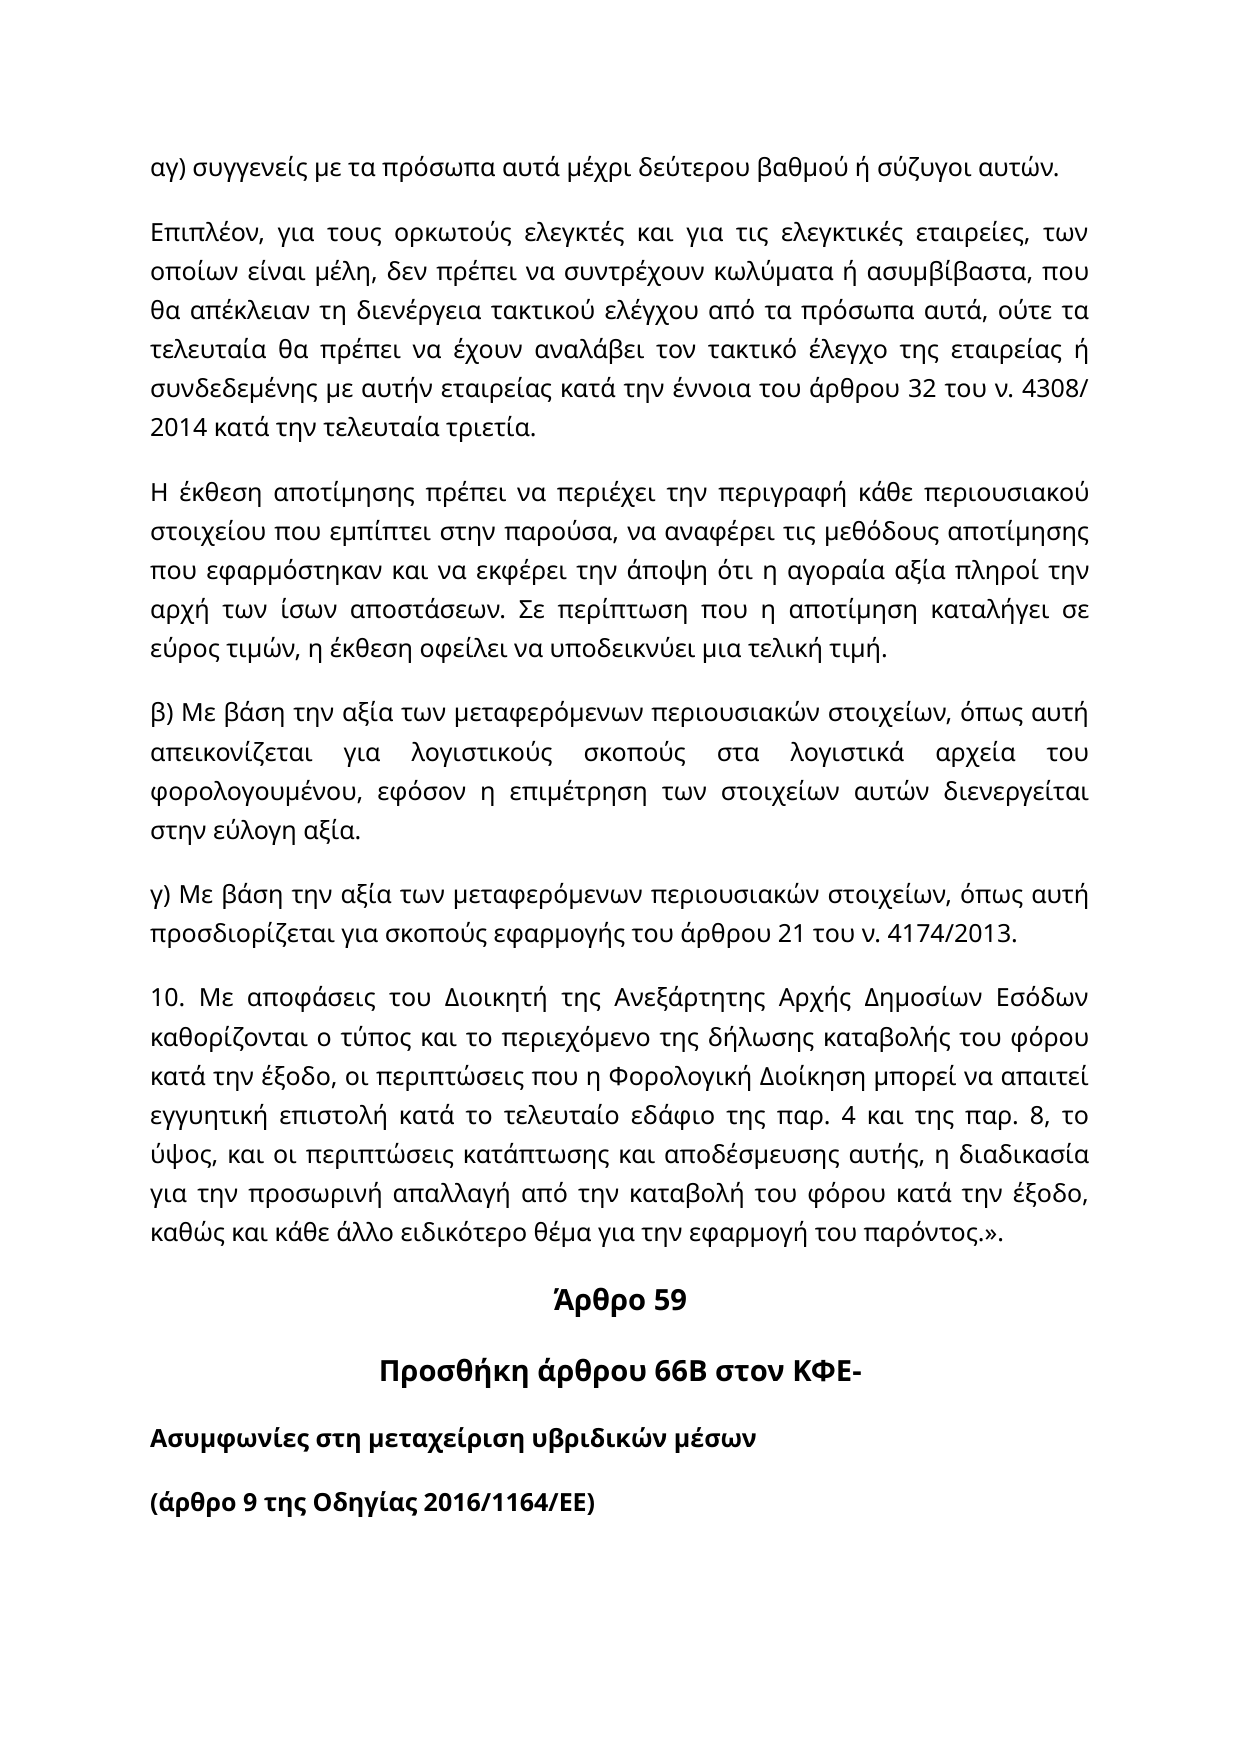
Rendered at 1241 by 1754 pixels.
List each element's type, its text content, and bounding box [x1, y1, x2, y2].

text Επιπλέον, για τους ορκωτούς ελεγκτές και για τις ελεγκτικές εταιρείες, των οποίων είναι μέλη, δεν πρέπει να συντρέχουν κωλύματα ή ασυμβίβαστα, που θα απέκλειαν τη διενέργεια τακτικού ελέγχου από τα πρόσωπα αυτά, ούτε τα τελευταία θα πρέπει να έχουν αναλάβει τον τακτικό έλεγχο της εταιρείας ή συνδεδεμένης με αυτήν εταιρείας κατά την έννοια του άρθρου 32 του ν. 4308/ 2014 κατά την τελευταία τριετία. [150, 214, 1090, 444]
text 10. Με αποφάσεις του Διοικητή της Ανεξάρτητης Αρχής Δημοσίων Εσόδων καθορίζονται ο τύπος και το περιεχόμενο της δήλωσης καταβολής του φόρου κατά την έξοδο, οι περιπτώσεις που η Φορολογική Διοίκηση μπορεί να απαιτεί εγγυητική επιστολή κατά το τελευταίο εδάφιο της παρ. 4 και της παρ. 8, το ύψος, και οι περιπτώσεις κατάπτωσης και αποδέσμευσης αυτής, η διαδικασία για την προσωρινή απαλλαγή από την καταβολή του φόρου κατά την έξοδο, καθώς και κάθε άλλο ειδικότερο θέμα για την εφαρμογή του παρόντος.». [150, 980, 1090, 1249]
subtitle Προσθήκη άρθρου 66Β στον ΚΦΕ- [150, 1350, 1090, 1389]
text Η έκθεση αποτίμησης πρέπει να περιέχει την περιγραφή κάθε περιουσιακού στοιχείου που εμπίπτει στην παρούσα, να αναφέρει τις μεθόδους αποτίμησης που εφαρμόστηκαν και να εκφέρει την άποψη ότι η αγοραία αξία πληροί την αρχή των ίσων αποστάσεων. Σε περίπτωση που η αποτίμηση καταλήγει σε εύρος τιμών, η έκθεση οφείλει να υποδεικνύει μια τελική τιμή. [150, 474, 1090, 665]
subtitle Άρθρο 59 [150, 1279, 1090, 1319]
text (άρθρο 9 της Οδηγίας 2016/1164/ΕΕ) [150, 1484, 1090, 1519]
text Ασυμφωνίες στη μεταχείριση υβριδικών μέσων [150, 1420, 1090, 1454]
text β) Με βάση την αξία των μεταφερόμενων περιουσιακών στοιχείων, όπως αυτή απεικονίζεται για λογιστικούς σκοπούς στα λογιστικά αρχεία του φορολογουμένου, εφόσον η επιμέτρηση των στοιχείων αυτών διενεργείται στην εύλογη αξία. [150, 695, 1090, 847]
text αγ) συγγενείς με τα πρόσωπα αυτά μέχρι δεύτερου βαθμού ή σύζυγοι αυτών. [150, 150, 1090, 184]
text γ) Με βάση την αξία των μεταφερόμενων περιουσιακών στοιχείων, όπως αυτή προσδιορίζεται για σκοπούς εφαρμογής του άρθρου 21 του ν. 4174/2013. [150, 877, 1090, 950]
